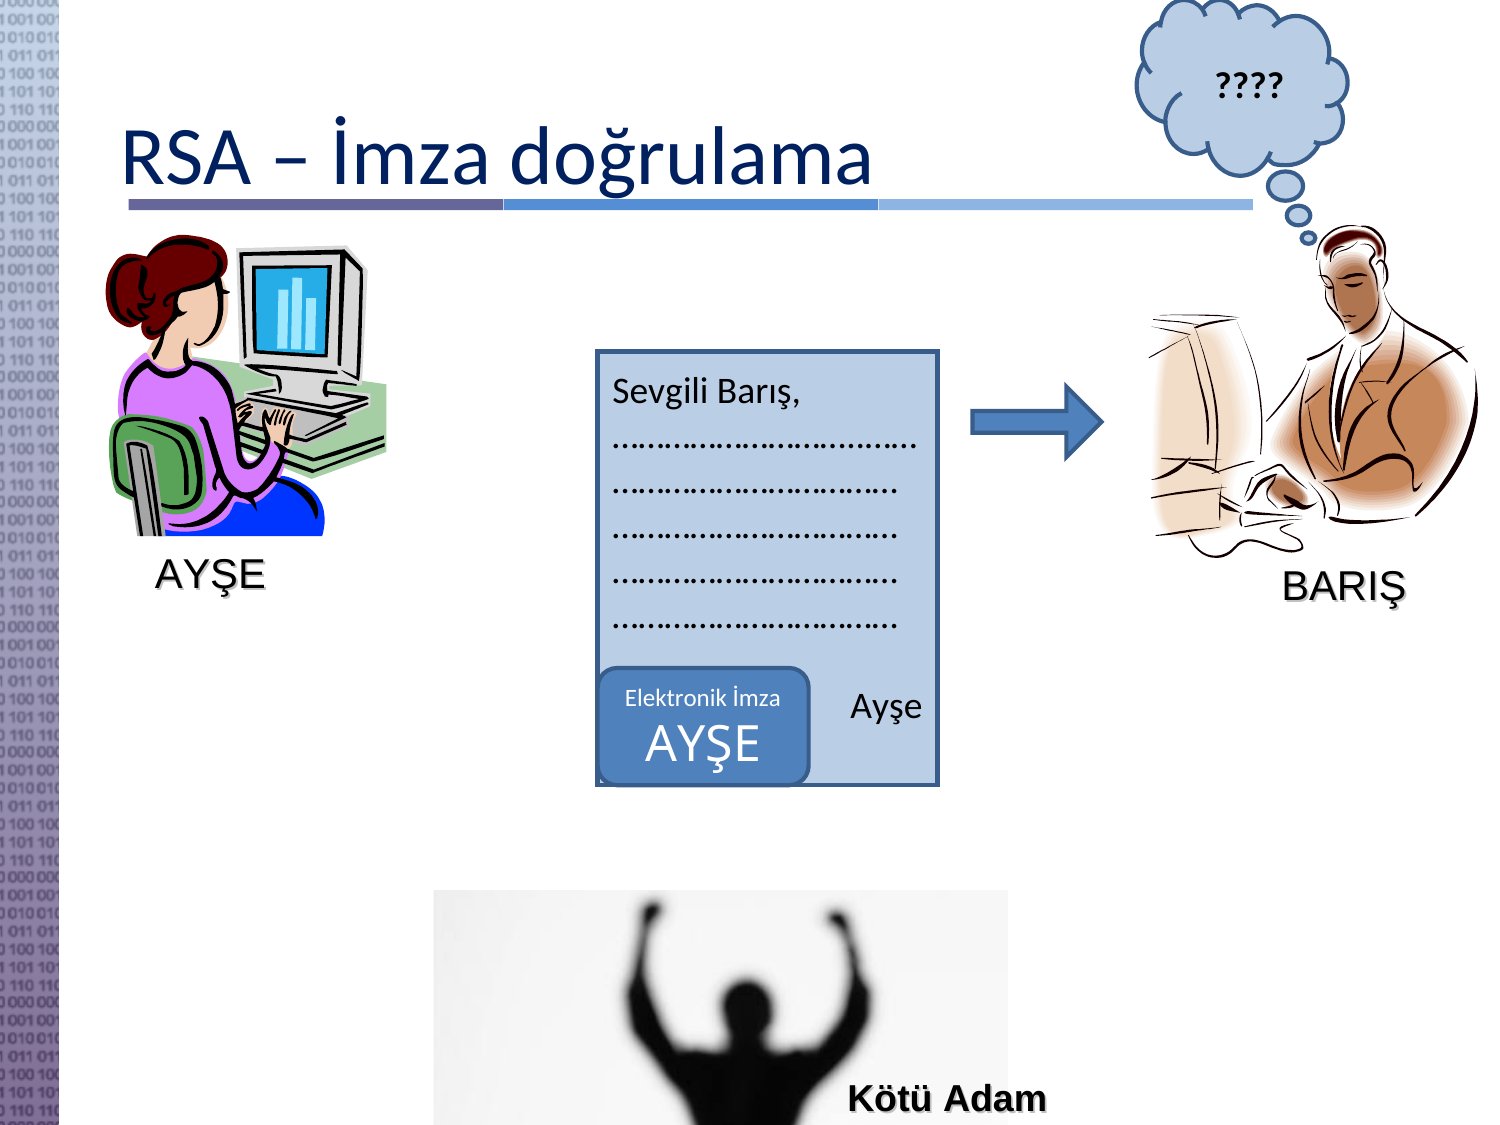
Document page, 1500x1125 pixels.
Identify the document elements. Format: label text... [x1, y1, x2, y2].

text_box Sevgili Barış, ………………………..…… …………………………………………………………………………………………………………………………… Ayşe [597, 351, 938, 786]
picture [0, 0, 60, 1125]
text_box RSA – İmza doğrulama [105, 93, 1407, 210]
text_box ???? [1267, 171, 1304, 201]
text_box Elektronik İmza AYŞE [597, 667, 809, 786]
text_box ???? [1136, 0, 1348, 176]
picture [1148, 222, 1489, 563]
text_box [972, 386, 1102, 458]
text_box BARIŞ [1266, 550, 1422, 617]
picture [433, 890, 1008, 1125]
picture [105, 234, 387, 540]
text_box ???? [1301, 232, 1316, 244]
text_box ???? [1286, 205, 1311, 226]
text_box Kötü Adam [832, 1066, 1063, 1125]
text_box AYŞE [140, 539, 281, 605]
